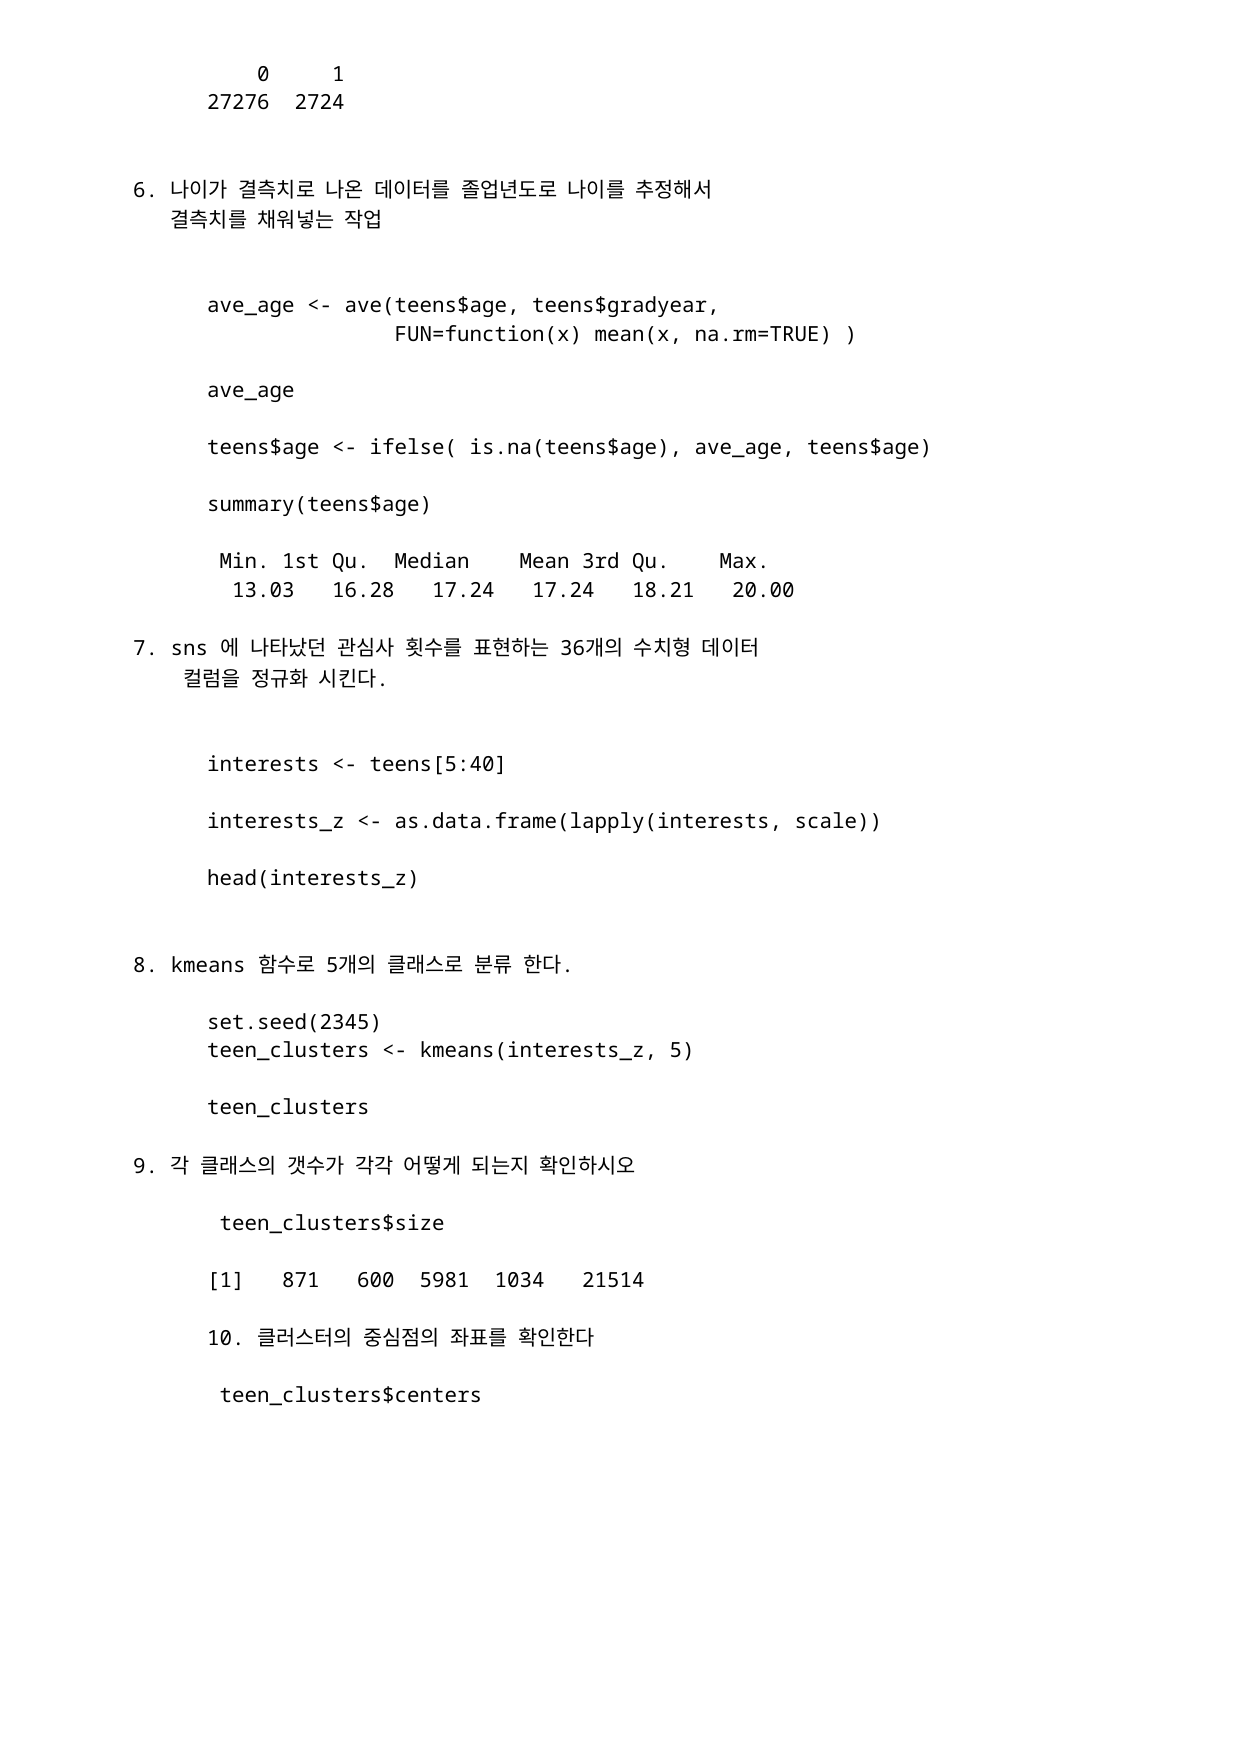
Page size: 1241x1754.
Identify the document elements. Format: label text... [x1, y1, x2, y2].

text teen_clusters <- kmeans(interests_z, 5) [59, 1035, 1181, 1064]
text 결측치를 채워넣는 작업 [59, 203, 1181, 233]
text head(interests_z) [59, 863, 1181, 891]
text set.seed(2345) [59, 1007, 1181, 1035]
text 13.03 16.28 17.24 17.24 18.21 20.00 [59, 575, 1181, 603]
text ave_age [59, 376, 1181, 404]
text [1] 871 600 5981 1034 21514 [59, 1265, 1181, 1293]
text ave_age <- ave(teens$age, teens$gradyear, [59, 290, 1181, 319]
text 10. 클러스터의 중심점의 좌표를 확인한다 [59, 1322, 1181, 1352]
text 컬럼을 정규화 시킨다. [59, 662, 1181, 692]
text teen_clusters$size [59, 1208, 1181, 1236]
text interests_z <- as.data.frame(lapply(interests, scale)) [59, 806, 1181, 834]
text 0 1 [59, 59, 1181, 87]
text 27276 2724 [59, 87, 1181, 116]
text 6. 나이가 결측치로 나온 데이터를 졸업년도로 나이를 추정해서 [59, 173, 1181, 203]
text teen_clusters [59, 1092, 1181, 1121]
text 7. sns 에 나타났던 관심사 횟수를 표현하는 36개의 수치형 데이터 [59, 632, 1181, 662]
text Min. 1st Qu. Median Mean 3rd Qu. Max. [59, 546, 1181, 575]
text FUN=function(x) mean(x, na.rm=TRUE) ) [59, 319, 1181, 347]
text teen_clusters$centers [59, 1380, 1181, 1409]
text 9. 각 클래스의 갯수가 각각 어떻게 되는지 확인하시오 [59, 1149, 1181, 1179]
text 8. kmeans 함수로 5개의 클래스로 분류 한다. [59, 948, 1181, 978]
text interests <- teens[5:40] [59, 749, 1181, 777]
text summary(teens$age) [59, 489, 1181, 518]
text teens$age <- ifelse( is.na(teens$age), ave_age, teens$age) [59, 432, 1181, 461]
